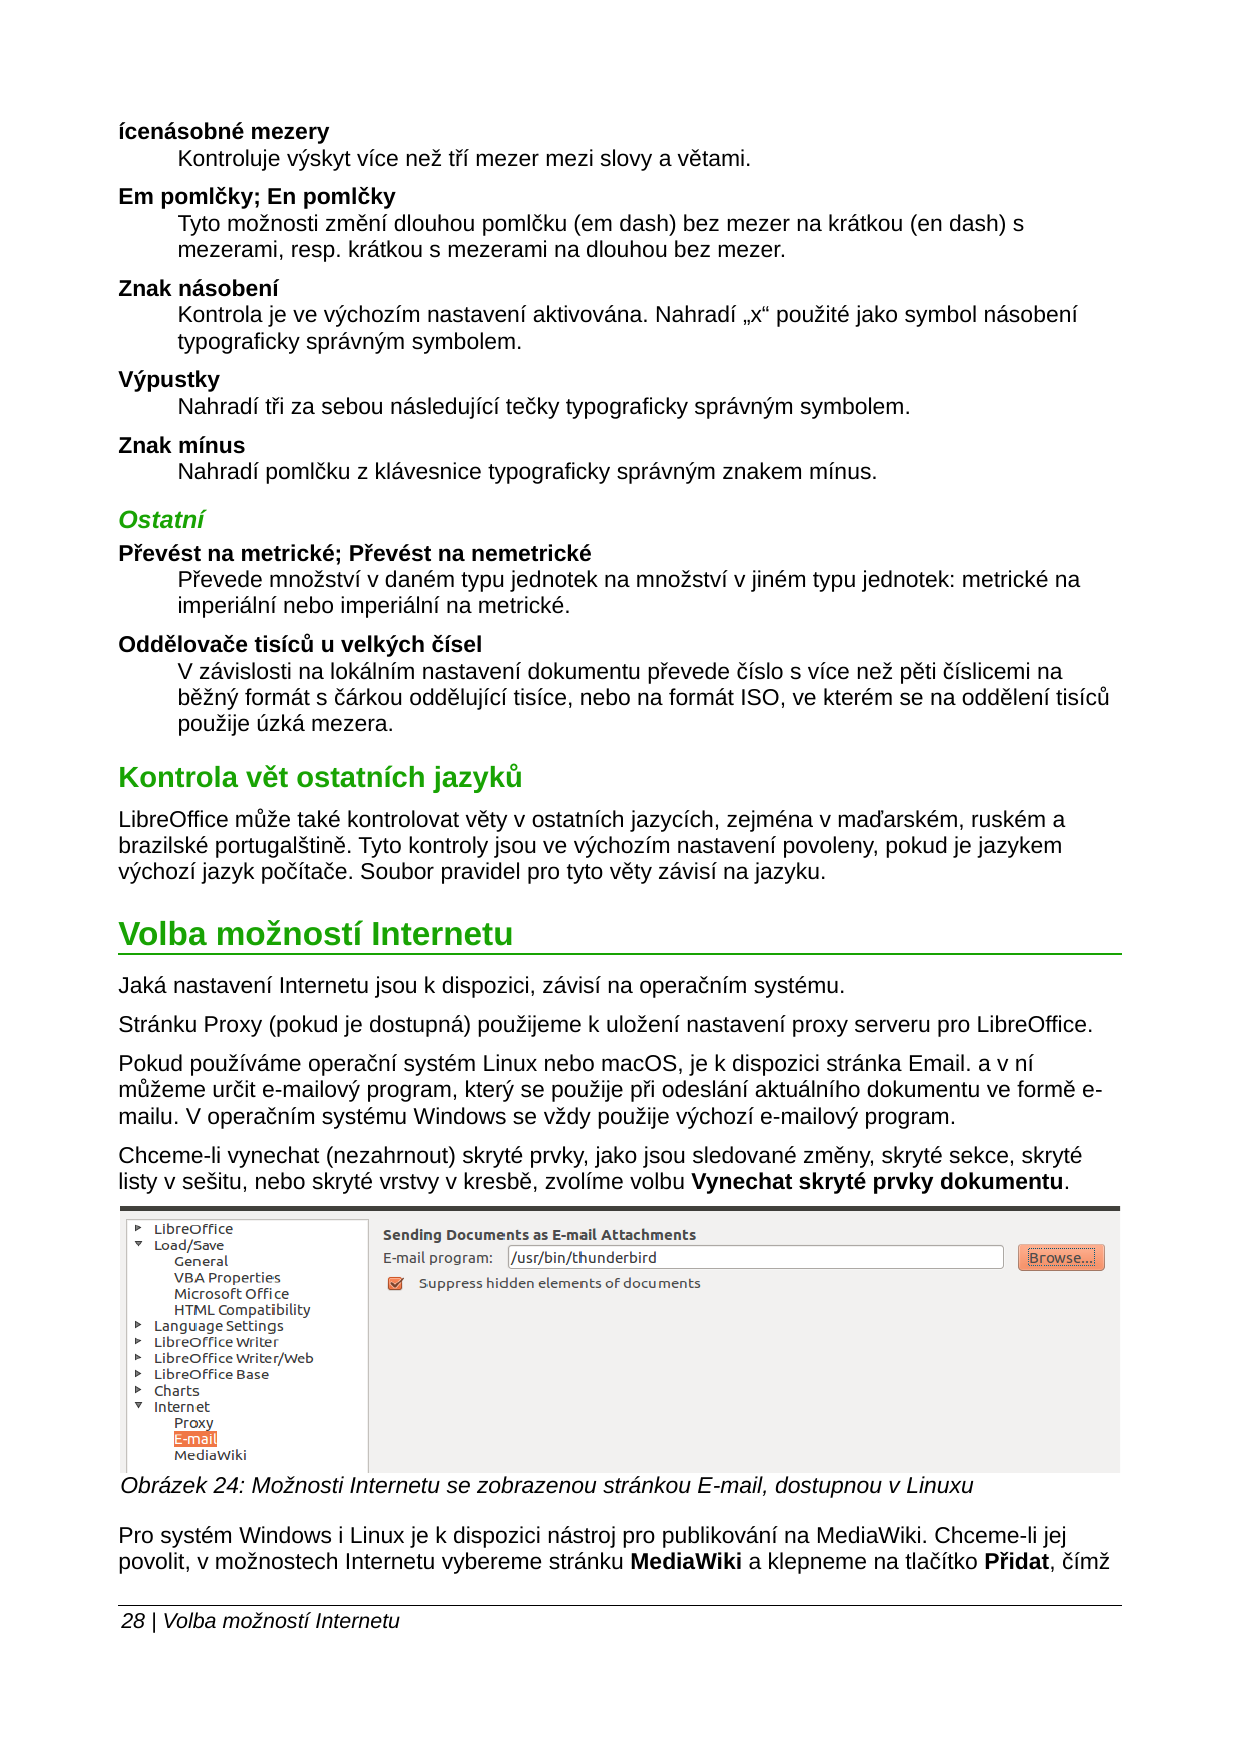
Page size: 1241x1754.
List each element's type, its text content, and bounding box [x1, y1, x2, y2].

text Znak mínus [118, 432, 1122, 458]
text Převede množství v daném typu jednotek na množství v jiném typu jednotek: metrické na imperiální nebo imperiální na metrické. [177, 566, 1122, 619]
text Jaká nastavení Internetu jsou k dispozici, závisí na operačním systému. [118, 972, 1122, 999]
text V závislosti na lokálním nastavení dokumentu převede číslo s více než pěti číslicemi na běžný formát s čárkou oddělující tisíce, nebo na formát ISO, ve kterém se na oddělení tisíců použije úzká mezera. [177, 658, 1122, 737]
text Chceme-li vynechat (nezahrnout) skryté prvky, jako jsou sledované změny, skryté sekce, skryté listy v sešitu, nebo skryté vrstvy v kresbě, zvolíme volbu Vynechat skryté prvky dokumentu. [118, 1142, 1122, 1194]
text Stránku Proxy (pokud je dostupná) použijeme k uložení nastavení proxy serveru pro LibreOffice. [118, 1011, 1122, 1038]
text Tyto možnosti změní dlouhou pomlčku (em dash) bez mezer na krátkou (en dash) s mezerami, resp. krátkou s mezerami na dlouhou bez mezer. [177, 210, 1122, 262]
text Pokud používáme operační systém Linux nebo macOS, je k dispozici stránka Email. a v ní můžeme určit e-mailový program, který se použije při odeslání aktuálního dokumentu ve formě e-mailu. V operačním systému Windows se vždy použije výchozí e-mailový program. [118, 1050, 1122, 1129]
text LibreOffice může také kontrolovat věty v ostatních jazycích, zejména v maďarském, ruském a brazilské portugalštině. Tyto kontroly jsou ve výchozím nastavení povoleny, pokud je jazykem výchozí jazyk počítače. Soubor pravidel pro tyto věty závisí na jazyku. [118, 806, 1122, 885]
text Oddělovače tisíců u velkých čísel [118, 631, 1122, 658]
subtitle Volba možností Internetu [118, 914, 1122, 953]
picture [120, 1206, 1121, 1473]
text Obrázek 24: Možnosti Internetu se zobrazenou stránkou E-mail, dostupnou v Linuxu [120, 1473, 1120, 1499]
text Převést na metrické; Převést na nemetrické [118, 540, 1122, 566]
text Výpustky [118, 366, 1122, 393]
text Nahradí tři za sebou následující tečky typograficky správným symbolem. [177, 393, 1122, 419]
text Kontrola je ve výchozím nastavení aktivována. Nahradí „x“ použité jako symbol násobení typograficky správným symbolem. [177, 301, 1122, 354]
text Pro systém Windows i Linux je k dispozici nástroj pro publikování na MediaWiki. Chceme-li jej povolit, v možnostech Internetu vybereme stránku MediaWiki a klepneme na tlačítko Přidat, čímž [118, 1522, 1122, 1574]
subtitle Ostatní [118, 505, 1122, 534]
text Kontroluje výskyt více než tří mezer mezi slovy a větami. [177, 144, 1122, 171]
text Znak násobení [118, 275, 1122, 301]
subtitle Kontrola vět ostatních jazyků [118, 760, 1122, 794]
text Em pomlčky; En pomlčky [118, 183, 1122, 210]
text ícenásobné mezery [118, 118, 1122, 144]
text Nahradí pomlčku z klávesnice typograficky správným znakem mínus. [177, 458, 1122, 484]
